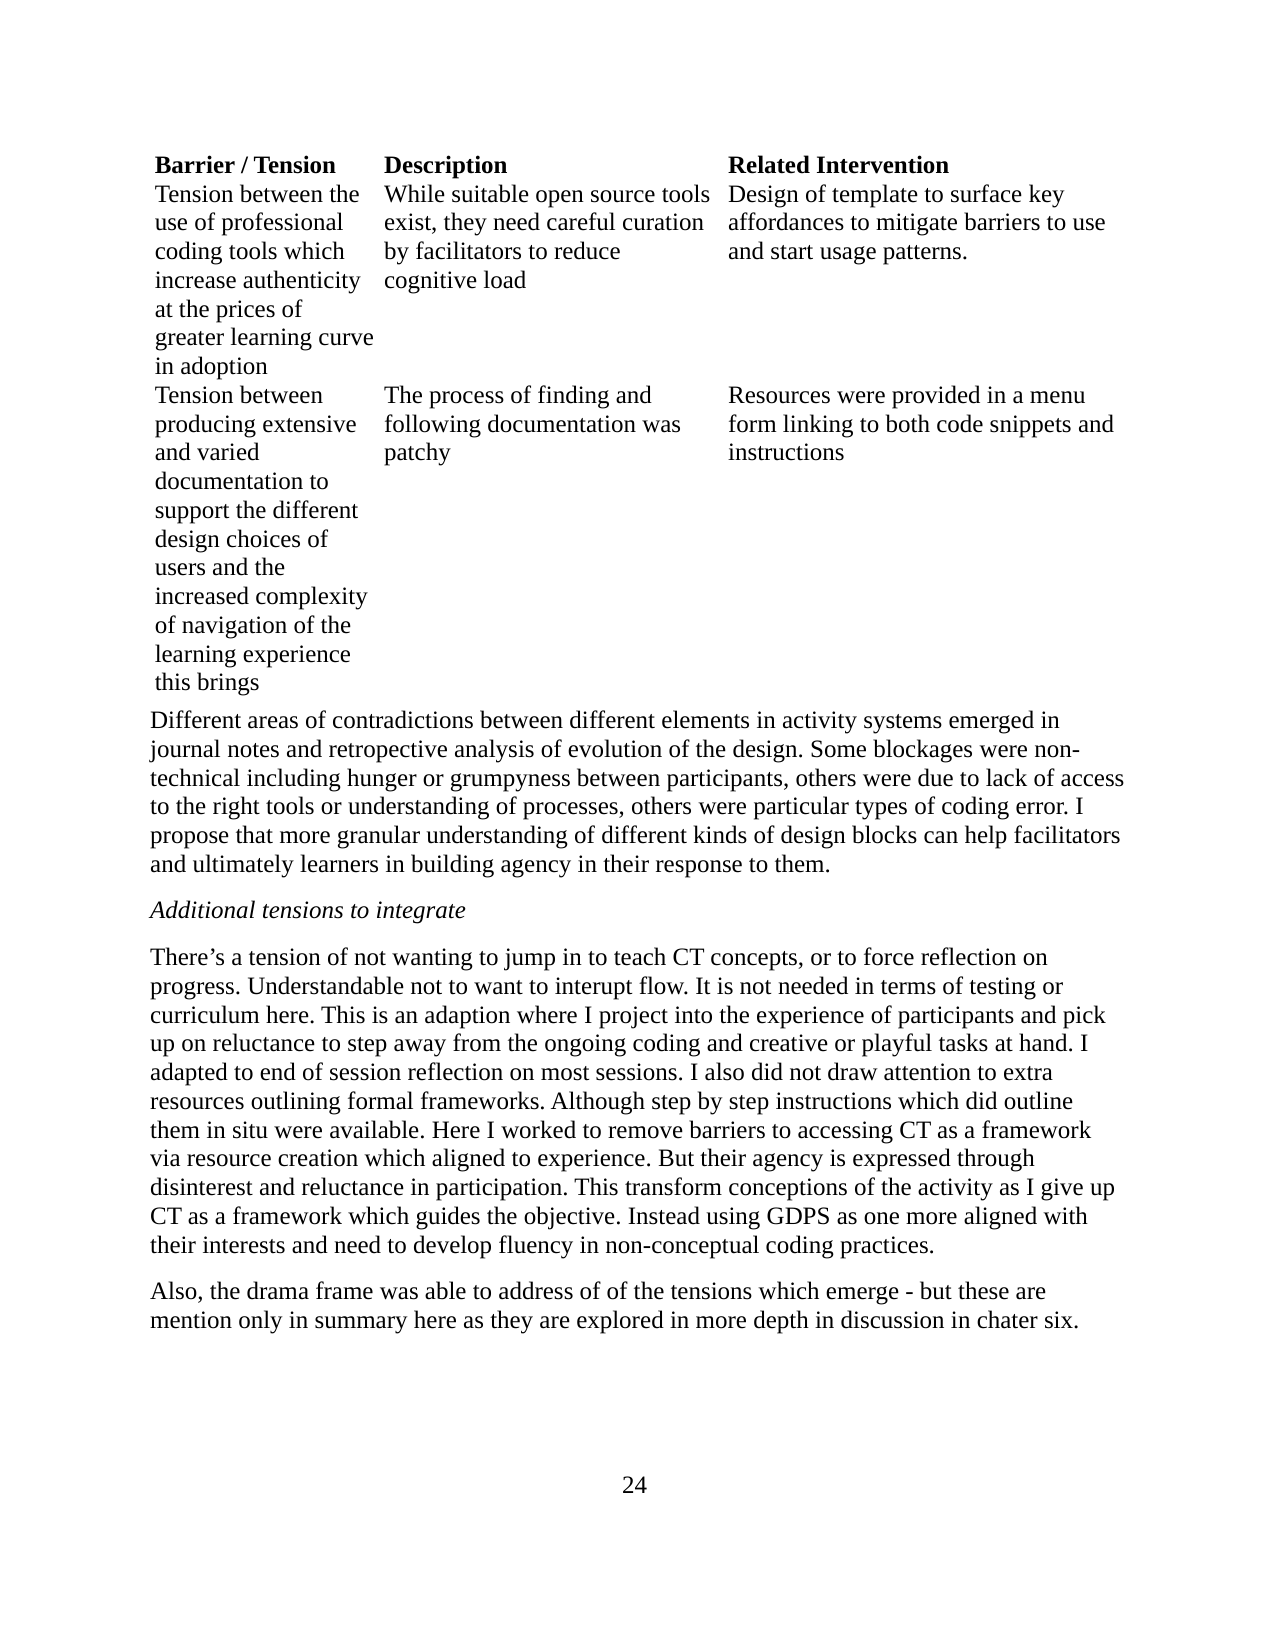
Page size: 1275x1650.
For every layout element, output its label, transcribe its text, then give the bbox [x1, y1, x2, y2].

table_header Description [379, 150, 723, 179]
text There’s a tension of not wanting to jump in to teach CT concepts, or to force reflection on progress. Understandable not to want to interupt flow. It is not needed in terms of testing or curriculum here. This is an adaption where I project into the experience of participants and pick up on reluctance to step away from the ongoing coding and creative or playful tasks at hand. I adapted to end of session reflection on most sessions. I also did not draw attention to extra resources outlining formal frameworks. Although step by step instructions which did outline them in situ were available. Here I worked to remove barriers to accessing CT as a framework via resource creation which aligned to experience. But their agency is expressed through disinterest and reluctance in participation. This transform conceptions of the activity as I give up CT as a framework which guides the objective. Instead using GDPS as one more aligned with their interests and need to develop fluency in non-conceptual coding practices. [150, 942, 1125, 1258]
text Also, the drama frame was able to address of of the tensions which emerge - but these are mention only in summary here as they are explored in more depth in discussion in chater six. [150, 1276, 1125, 1334]
table_header Barrier / Tension [150, 150, 379, 179]
table_cell While suitable open source tools exist, they need careful curation by facilitators to reduce cognitive load [379, 179, 723, 380]
table_cell The process of finding and following documentation was patchy [379, 380, 723, 696]
table_header Related Intervention [724, 150, 1125, 179]
table_cell Tension between producing extensive and varied documentation to support the different design choices of users and the increased complexity of navigation of the learning experience this brings [150, 380, 379, 696]
table_cell Design of template to surface key affordances to mitigate barriers to use and start usage patterns. [724, 179, 1125, 380]
table_cell Tension between the use of professional coding tools which increase authenticity at the prices of greater learning curve in adoption [150, 179, 379, 380]
table_cell Resources were provided in a menu form linking to both code snippets and instructions [724, 380, 1125, 696]
text Different areas of contradictions between different elements in activity systems emerged in journal notes and retropective analysis of evolution of the design. Some blockages were non-technical including hunger or grumpyness between participants, others were due to lack of access to the right tools or understanding of processes, others were particular types of coding error. I propose that more granular understanding of different kinds of design blocks can help facilitators and ultimately learners in building agency in their response to them. [150, 705, 1125, 878]
text Additional tensions to integrate [150, 896, 1125, 924]
